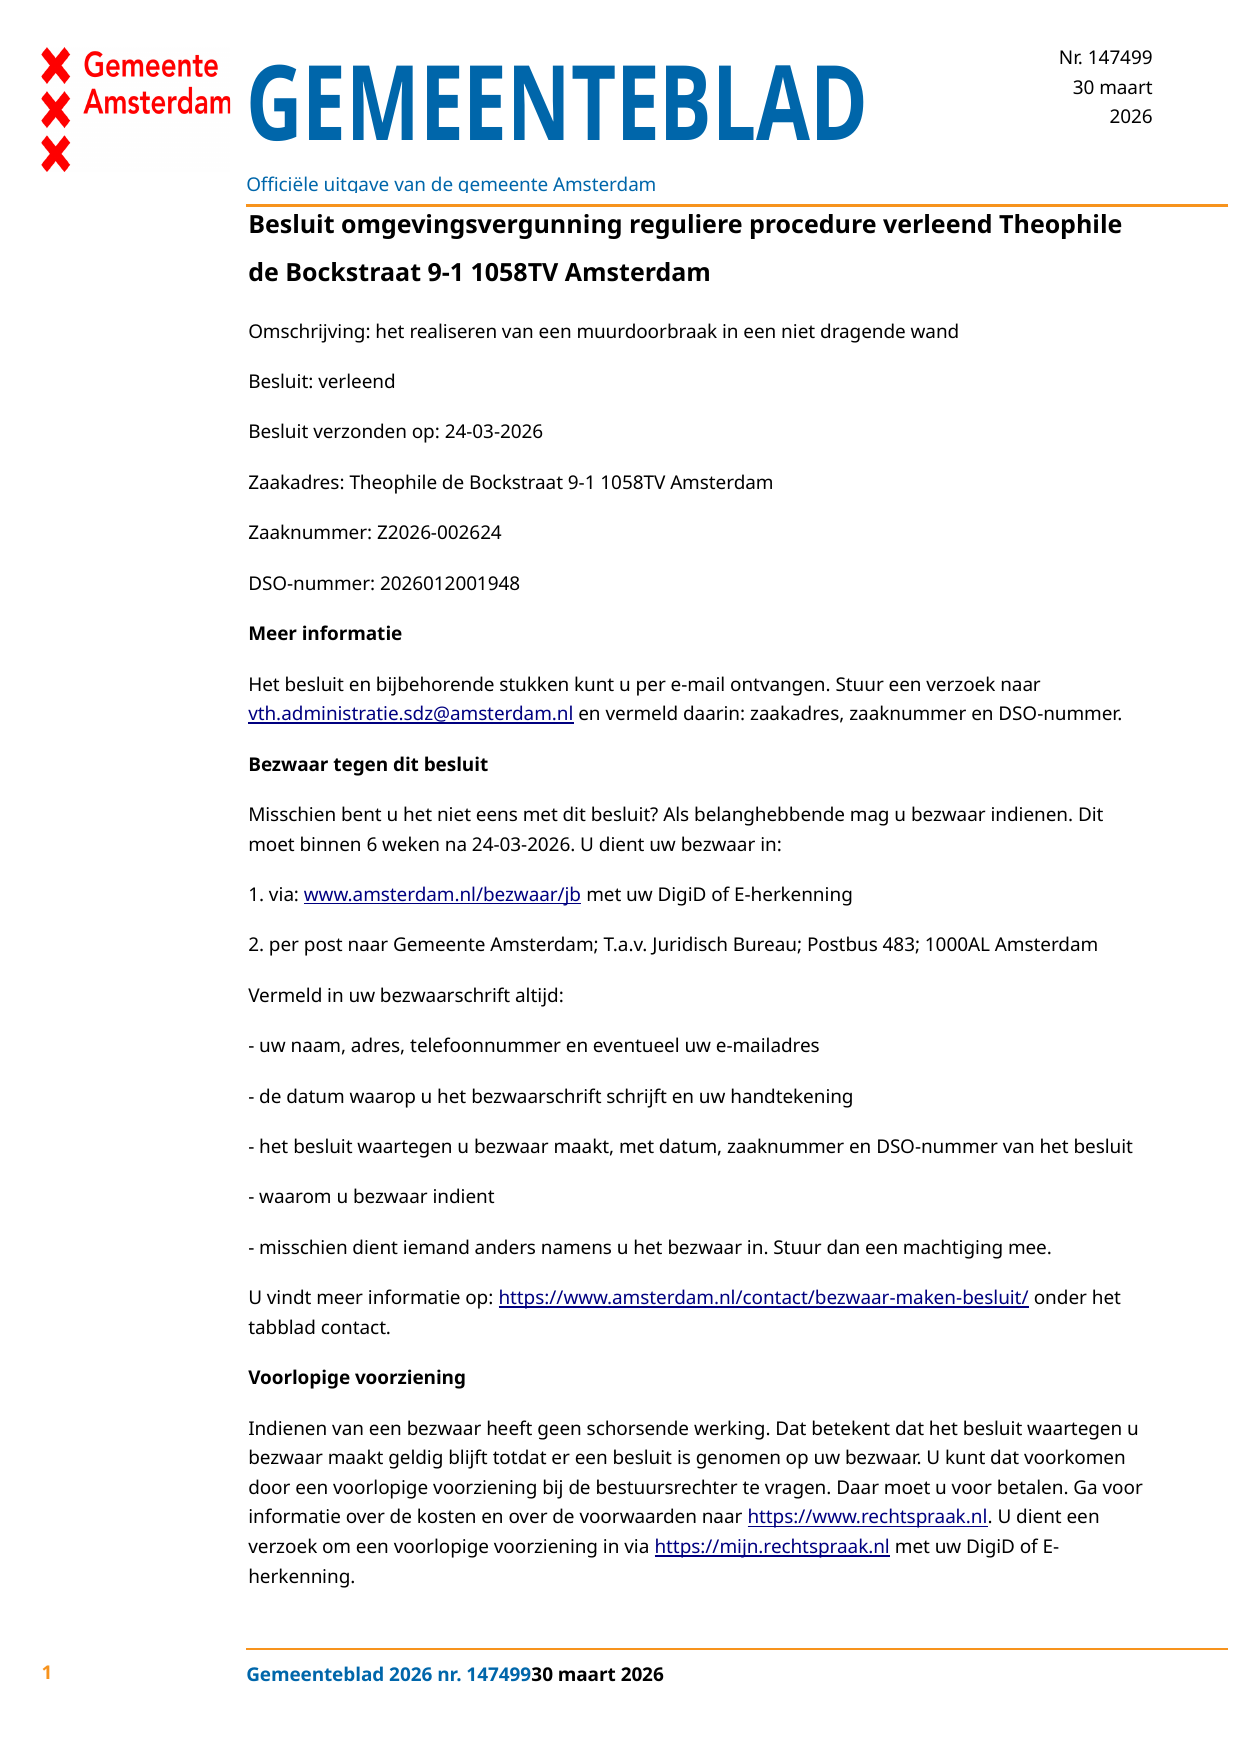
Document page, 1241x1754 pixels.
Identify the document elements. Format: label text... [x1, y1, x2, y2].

text Omschrijving: het realiseren van een muurdoorbraak in een niet dragende wand [248, 318, 1152, 344]
picture [41, 47, 231, 172]
text Zaakadres: Theophile de Bockstraat 9-1 1058TV Amsterdam [248, 469, 1152, 495]
text Het besluit en bijbehorende stukken kunt u per e-mail ontvangen. Stuur een verzoek naar vth.administratie.sdz@amsterdam.nl en vermeld daarin: zaakadres, zaaknummer en DSO-nummer. [248, 671, 1152, 726]
text Besluit verzonden op: 24-03-2026 [248, 419, 1152, 444]
text Voorlopige voorziening [248, 1364, 1152, 1390]
text Besluit: verleend [248, 368, 1152, 394]
text Vermeld in uw bezwaarschrift altijd: [248, 982, 1152, 1008]
text 2. per post naar Gemeente Amsterdam; T.a.v. Juridisch Bureau; Postbus 483; 1000AL Amsterdam [248, 932, 1152, 957]
text Meer informatie [248, 620, 1152, 646]
text Bezwaar tegen dit besluit [248, 751, 1152, 777]
text U vindt meer informatie op: https://www.amsterdam.nl/contact/bezwaar-maken-besluit/ onder het tabblad contact. [248, 1284, 1152, 1340]
text - misschien dient iemand anders namens u het bezwaar in. Stuur dan een machtiging mee. [248, 1234, 1152, 1260]
text - de datum waarop u het bezwaarschrift schrijft en uw handtekening [248, 1083, 1152, 1109]
text - waarom u bezwaar indient [248, 1184, 1152, 1209]
text Besluit omgevingsvergunning reguliere procedure verleend Theophile de Bockstraat 9-1 1058TV Amsterdam [248, 207, 1152, 288]
text DSO-nummer: 2026012001948 [248, 570, 1152, 596]
text Zaaknummer: Z2026-002624 [248, 519, 1152, 545]
text Indienen van een bezwaar heeft geen schorsende werking. Dat betekent dat het besluit waartegen u bezwaar maakt geldig blijft totdat er een besluit is genomen op uw bezwaar. U kunt dat voorkomen door een voorlopige voorziening bij de bestuursrechter te vragen. Daar moet u voor betalen. Ga voor informatie over de kosten en over de voorwaarden naar https://www.rechtspraak.nl. U dient een verzoek om een voorlopige voorziening in via https://mijn.rechtspraak.nl met uw DigiD of E-herkenning. [248, 1415, 1152, 1589]
text - uw naam, adres, telefoonnummer en eventueel uw e-mailadres [248, 1032, 1152, 1058]
text - het besluit waartegen u bezwaar maakt, met datum, zaaknummer en DSO-nummer van het besluit [248, 1133, 1152, 1159]
text Misschien bent u het niet eens met dit besluit? Als belanghebbende mag u bezwaar indienen. Dit moet binnen 6 weken na 24-03-2026. U dient uw bezwaar in: [248, 801, 1152, 857]
text 1. via: www.amsterdam.nl/bezwaar/jb met uw DigiD of E-herkenning [248, 881, 1152, 907]
